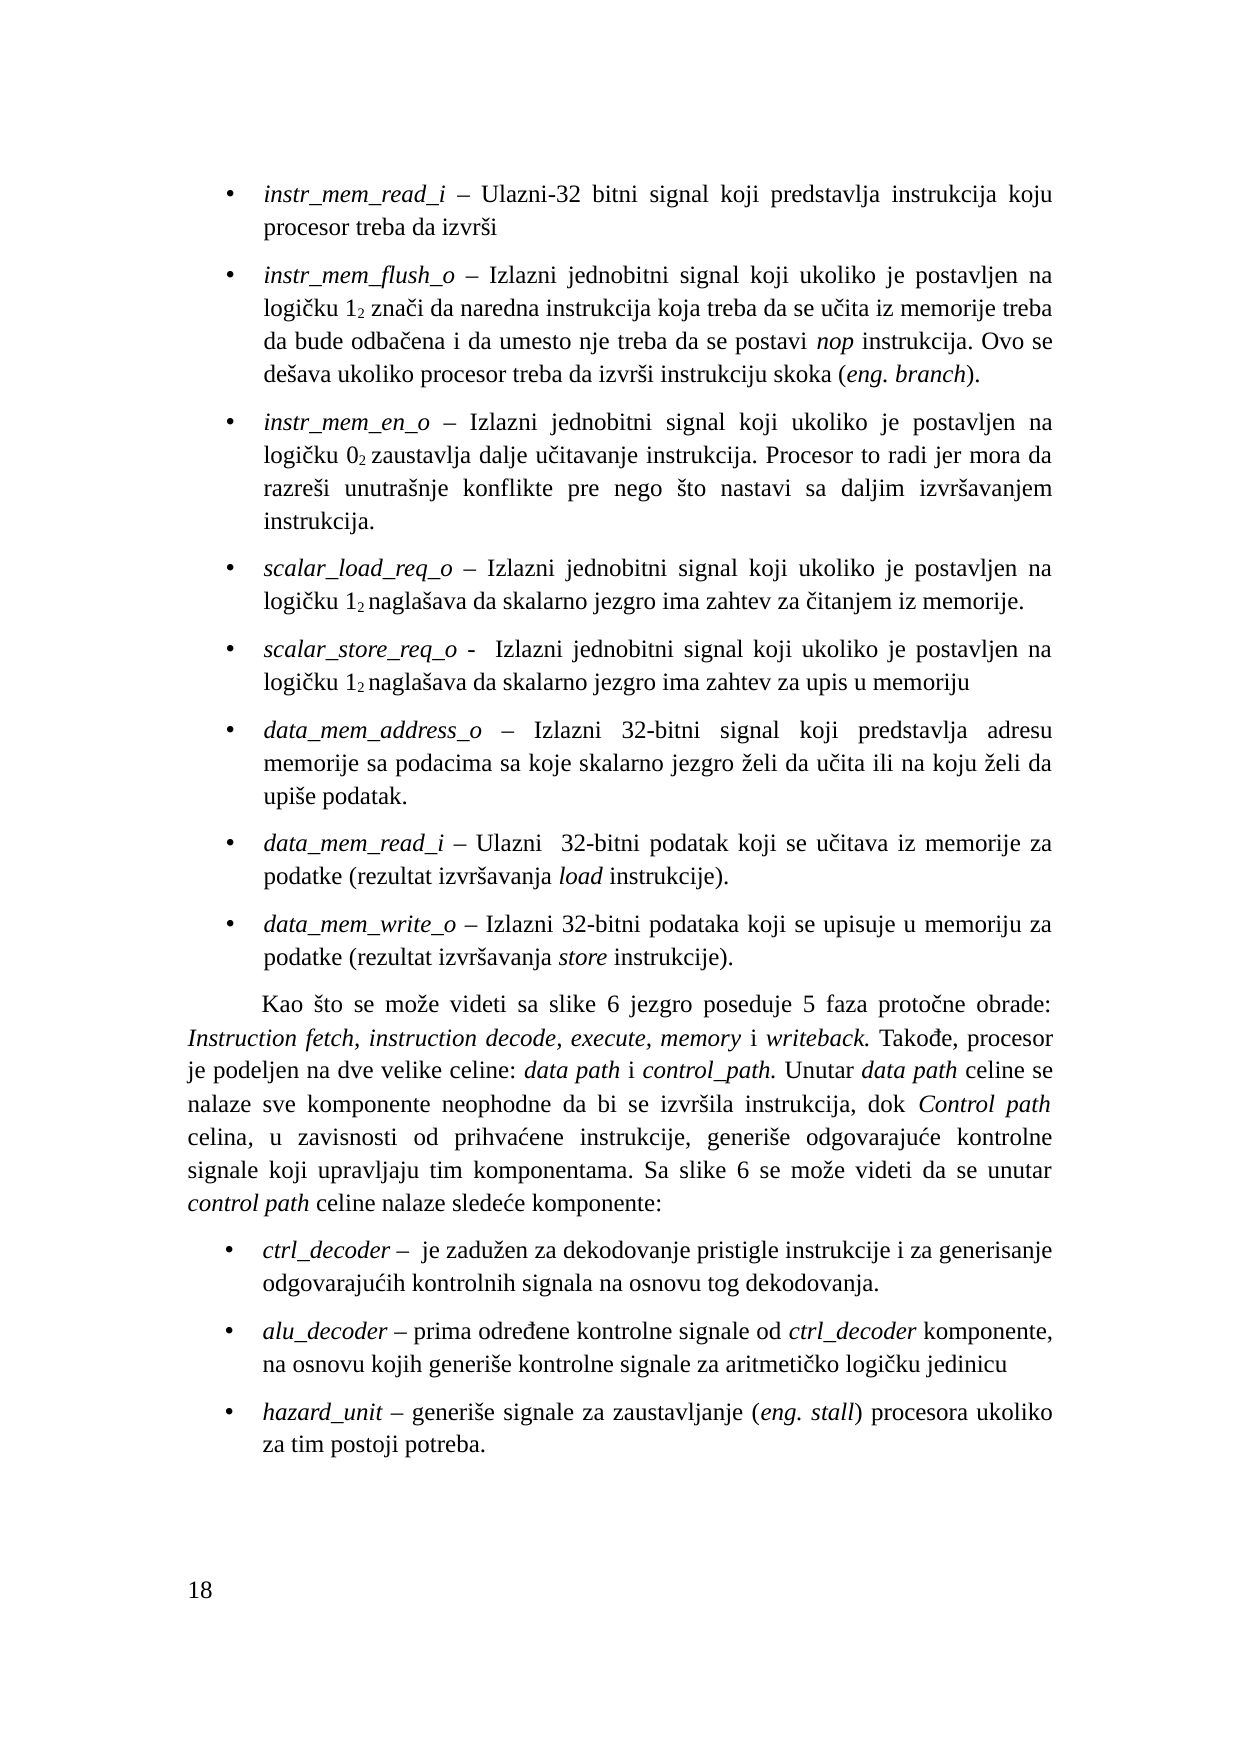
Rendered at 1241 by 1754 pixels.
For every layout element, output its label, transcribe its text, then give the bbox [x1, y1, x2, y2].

list scalar_store_req_o - Izlazni jednobitni signal koji ukoliko je postavljen na logičku 12 naglašava da skalarno jezgro ima zahtev za upis u memoriju [226, 634, 1053, 696]
list scalar_load_req_o – Izlazni jednobitni signal koji ukoliko je postavljen na logičku 12 naglašava da skalarno jezgro ima zahtev za čitanjem iz memorije. [226, 553, 1053, 615]
list instr_mem_read_i – Ulazni-32 bitni signal koji predstavlja instrukcija koju procesor treba da izvrši [226, 179, 1053, 241]
list ctrl_decoder – je zadužen za dekodovanje pristigle instrukcije i za generisanje odgovarajućih kontrolnih signala na osnovu tog dekodovanja. [225, 1235, 1053, 1297]
list alu_decoder – prima određene kontrolne signale od ctrl_decoder komponente, na osnovu kojih generiše kontrolne signale za aritmetičko logičku jedinicu [225, 1316, 1053, 1378]
list data_mem_address_o – Izlazni 32-bitni signal koji predstavlja adresu memorije sa podacima sa koje skalarno jezgro želi da učita ili na koju želi da upiše podatak. [226, 715, 1053, 809]
list instr_mem_en_o – Izlazni jednobitni signal koji ukoliko je postavljen na logičku 02 zaustavlja dalje učitavanje instrukcija. Procesor to radi jer mora da razreši unutrašnje konflikte pre nego što nastavi sa daljim izvršavanjem instrukcija. [226, 407, 1053, 534]
text Kao što se može videti sa slike 6 jezgro poseduje 5 faza protočne obrade: Instruction fetch, instruction decode, execute, memory i writeback. Takođe, procesor je podeljen na dve velike celine: data path i control_path. Unutar data path celine se nalaze sve komponente neophodne da bi se izvršila instrukcija, dok Control path celina, u zavisnosti od prihvaćene instrukcije, generiše odgovarajuće kontrolne signale koji upravljaju tim komponentama. Sa slike 6 se može videti da se unutar control path celine nalaze sledeće komponente: [187, 989, 1053, 1216]
list hazard_unit – generiše signale za zaustavljanje (eng. stall) procesora ukoliko za tim postoji potreba. [225, 1397, 1053, 1458]
list instr_mem_flush_o – Izlazni jednobitni signal koji ukoliko je postavljen na logičku 12 znači da naredna instrukcija koja treba da se učita iz memorije treba da bude odbačena i da umesto nje treba da se postavi nop instrukcija. Ovo se dešava ukoliko procesor treba da izvrši instrukciju skoka (eng. branch). [226, 260, 1053, 388]
list data_mem_read_i – Ulazni 32-bitni podatak koji se učitava iz memorije za podatke (rezultat izvršavanja load instrukcije). [226, 828, 1053, 890]
list data_mem_write_o – Izlazni 32-bitni podataka koji se upisuje u memoriju za podatke (rezultat izvršavanja store instrukcije). [226, 909, 1053, 971]
